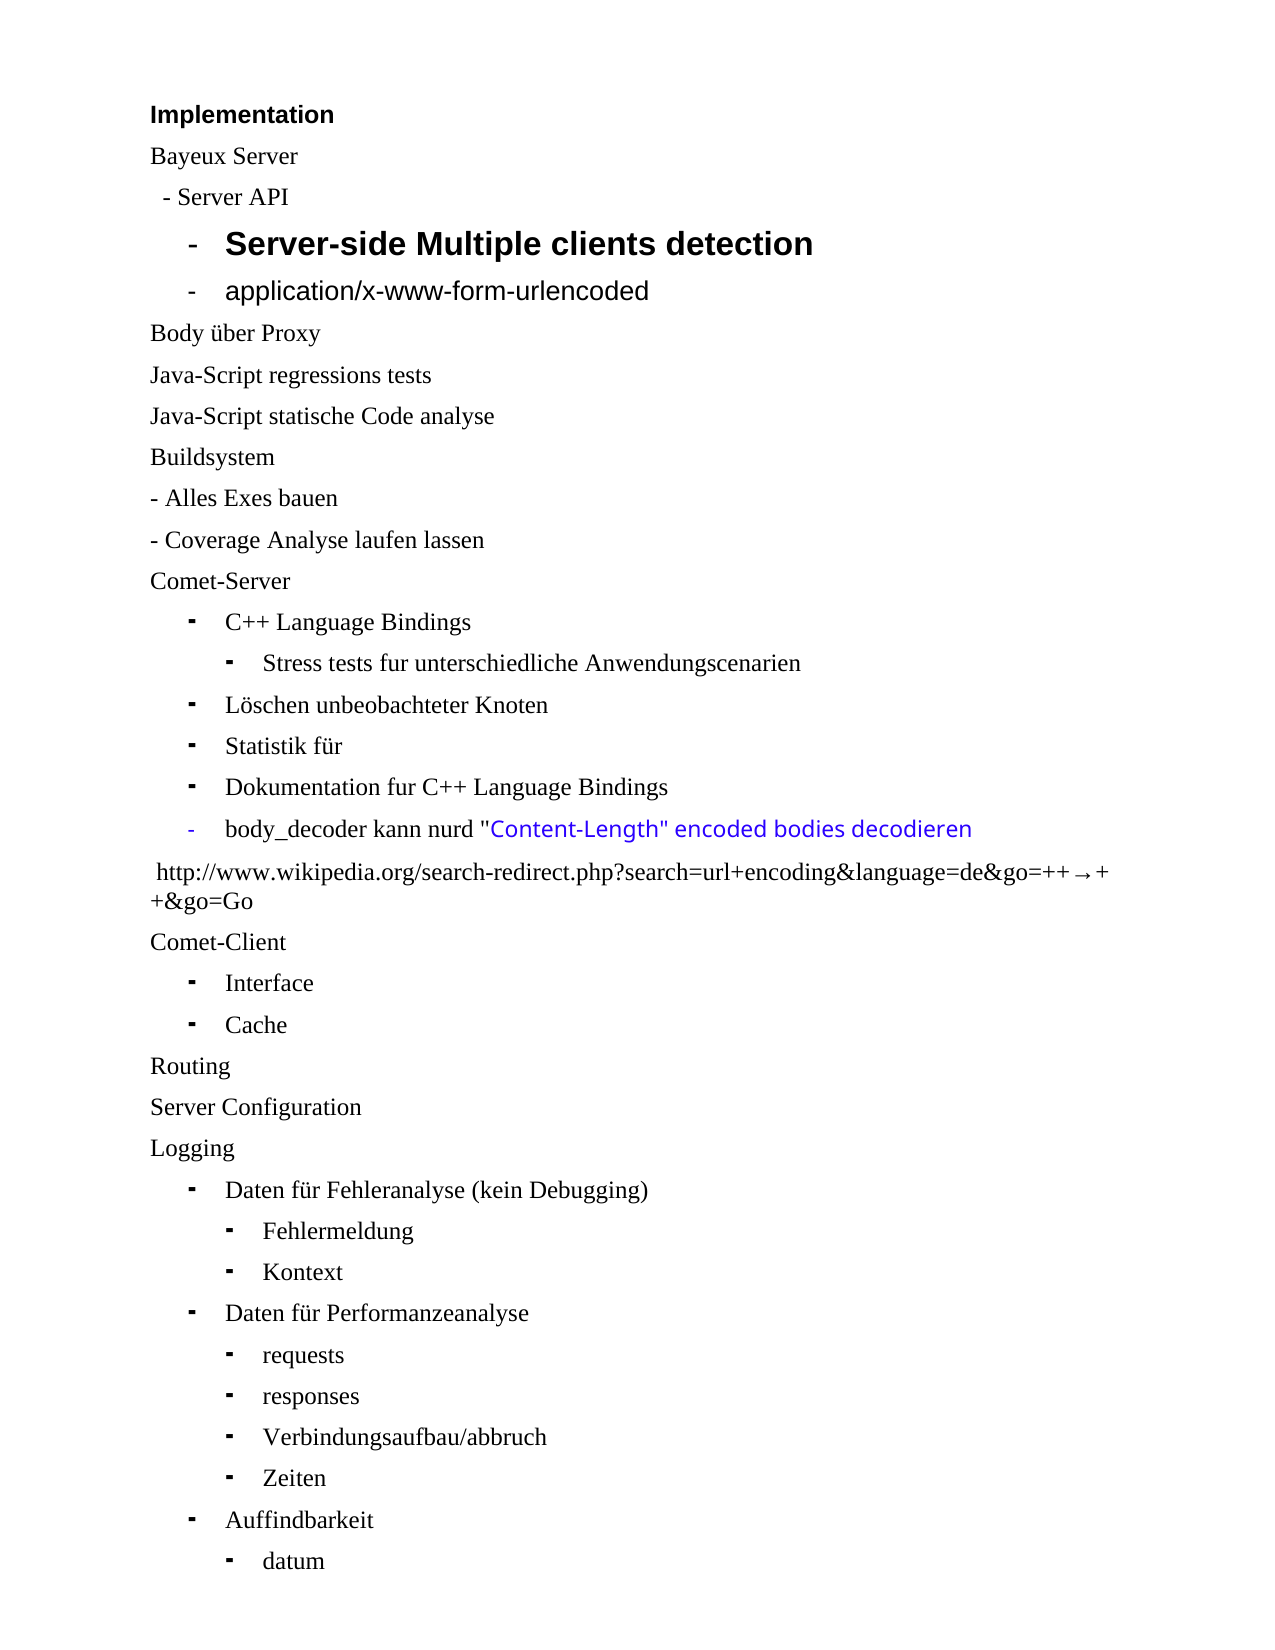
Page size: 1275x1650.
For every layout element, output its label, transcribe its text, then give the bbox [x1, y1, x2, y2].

text Bayeux Server [150, 141, 1125, 170]
list Cache [187, 1010, 1125, 1038]
list Verbindungsaufbau/abbruch [225, 1422, 1125, 1451]
text Java-Script statische Code analyse [150, 401, 1125, 430]
text Server Configuration [150, 1092, 1125, 1121]
list Statistik für [187, 731, 1125, 760]
list C++ Language Bindings [187, 607, 1125, 636]
list Server-side Multiple clients detection [187, 224, 1125, 262]
list Auffindbarkeit [187, 1505, 1125, 1533]
text Implementation [150, 100, 1125, 129]
list Daten für Fehleranalyse (kein Debugging) [187, 1175, 1125, 1203]
text Routing [150, 1051, 1125, 1080]
text - Server API [150, 182, 1125, 211]
list Daten für Performanzeanalyse [187, 1298, 1125, 1327]
list datum [225, 1546, 1125, 1575]
text - Coverage Analyse laufen lassen [150, 525, 1125, 553]
text http://www.wikipedia.org/search-redirect.php?search=url+encoding&language=de&go=++→++&go=Go [150, 857, 1125, 915]
list Stress tests fur unterschiedliche Anwendungscenarien [225, 648, 1125, 677]
list Löschen unbeobachteter Knoten [187, 690, 1125, 718]
list Fehlermeldung [225, 1216, 1125, 1245]
list Dokumentation fur C++ Language Bindings [187, 772, 1125, 801]
list Interface [187, 968, 1125, 997]
text Buildsystem [150, 442, 1125, 471]
list Zeiten [225, 1463, 1125, 1492]
list Kontext [225, 1257, 1125, 1286]
list requests [225, 1340, 1125, 1368]
text Comet-Server [150, 566, 1125, 595]
text Comet-Client [150, 927, 1125, 956]
text Java-Script regressions tests [150, 360, 1125, 388]
text - Alles Exes bauen [150, 483, 1125, 512]
text Logging [150, 1133, 1125, 1162]
list application/x-www-form-urlencoded [187, 275, 1125, 306]
list body_decoder kann nurd "Content-Length" encoded bodies decodieren [187, 813, 1125, 845]
text Body über Proxy [150, 318, 1125, 347]
list responses [225, 1381, 1125, 1410]
